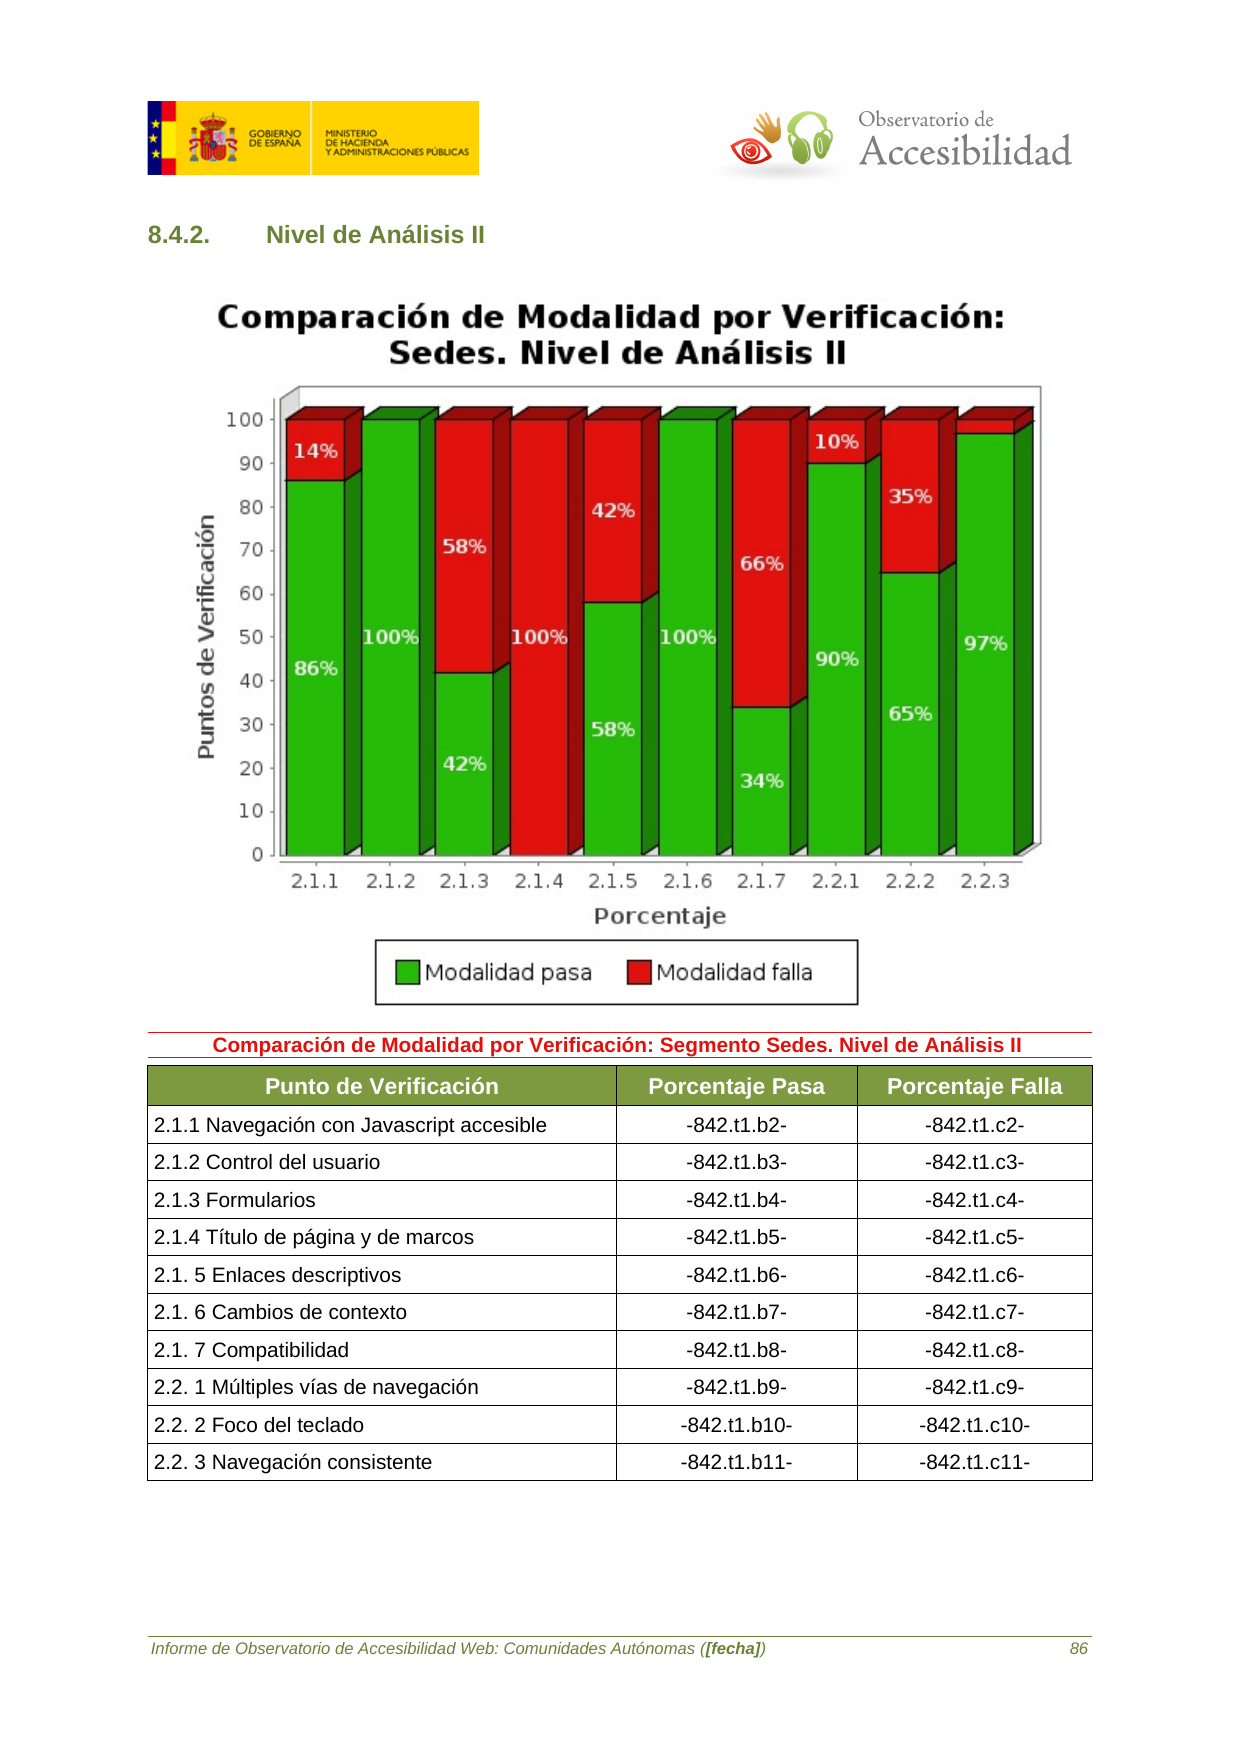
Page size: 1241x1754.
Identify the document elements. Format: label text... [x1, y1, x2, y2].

table_cell -842.t1.c9- [858, 1369, 1092, 1405]
table_cell -842.t1.c11- [858, 1444, 1092, 1480]
table_cell -842.t1.c2- [858, 1106, 1092, 1143]
table_cell 2.1.2 Control del usuario [148, 1144, 616, 1180]
picture [147, 101, 479, 175]
table_cell -842.t1.b8- [617, 1331, 857, 1368]
table_header Punto de Verificación [148, 1066, 616, 1105]
table_cell -842.t1.c10- [858, 1406, 1092, 1443]
table_cell 2.1.3 Formularios [148, 1181, 616, 1218]
table_header Porcentaje Pasa [617, 1066, 857, 1105]
text Comparación de Modalidad por Verificación: Segmento Sedes. Nivel de Análisis II [148, 1033, 1092, 1057]
table_cell 2.1. 7 Compatibilidad [148, 1331, 616, 1368]
table_cell -842.t1.b4- [617, 1181, 857, 1218]
table_cell -842.t1.b10- [617, 1406, 857, 1443]
table_cell -842.t1.c4- [858, 1181, 1092, 1218]
table_cell 2.2. 2 Foco del teclado [148, 1406, 616, 1443]
table_cell 2.2. 3 Navegación consistente [148, 1444, 616, 1480]
table_cell -842.t1.c5- [858, 1219, 1092, 1255]
table_cell 2.1.4 Título de página y de marcos [148, 1219, 616, 1255]
table_cell -842.t1.c6- [858, 1256, 1092, 1293]
table_cell 2.2. 1 Múltiples vías de navegación [148, 1369, 616, 1405]
table_cell -842.t1.b9- [617, 1369, 857, 1405]
table_cell -842.t1.b7- [617, 1294, 857, 1330]
table_cell 2.1. 5 Enlaces descriptivos [148, 1256, 616, 1293]
table_cell -842.t1.b6- [617, 1256, 857, 1293]
picture [710, 102, 1086, 185]
table_cell -842.t1.b3- [617, 1144, 857, 1180]
picture [175, 297, 1059, 1007]
table_cell -842.t1.c8- [858, 1331, 1092, 1368]
table_cell -842.t1.c3- [858, 1144, 1092, 1180]
table_cell -842.t1.c7- [858, 1294, 1092, 1330]
subtitle Nivel de Análisis II [148, 220, 1092, 248]
table_cell -842.t1.b11- [617, 1444, 857, 1480]
table_header Porcentaje Falla [858, 1066, 1092, 1105]
table_cell -842.t1.b2- [617, 1106, 857, 1143]
table_cell 2.1.1 Navegación con Javascript accesible [148, 1106, 616, 1143]
table_cell 2.1. 6 Cambios de contexto [148, 1294, 616, 1330]
table_cell -842.t1.b5- [617, 1219, 857, 1255]
